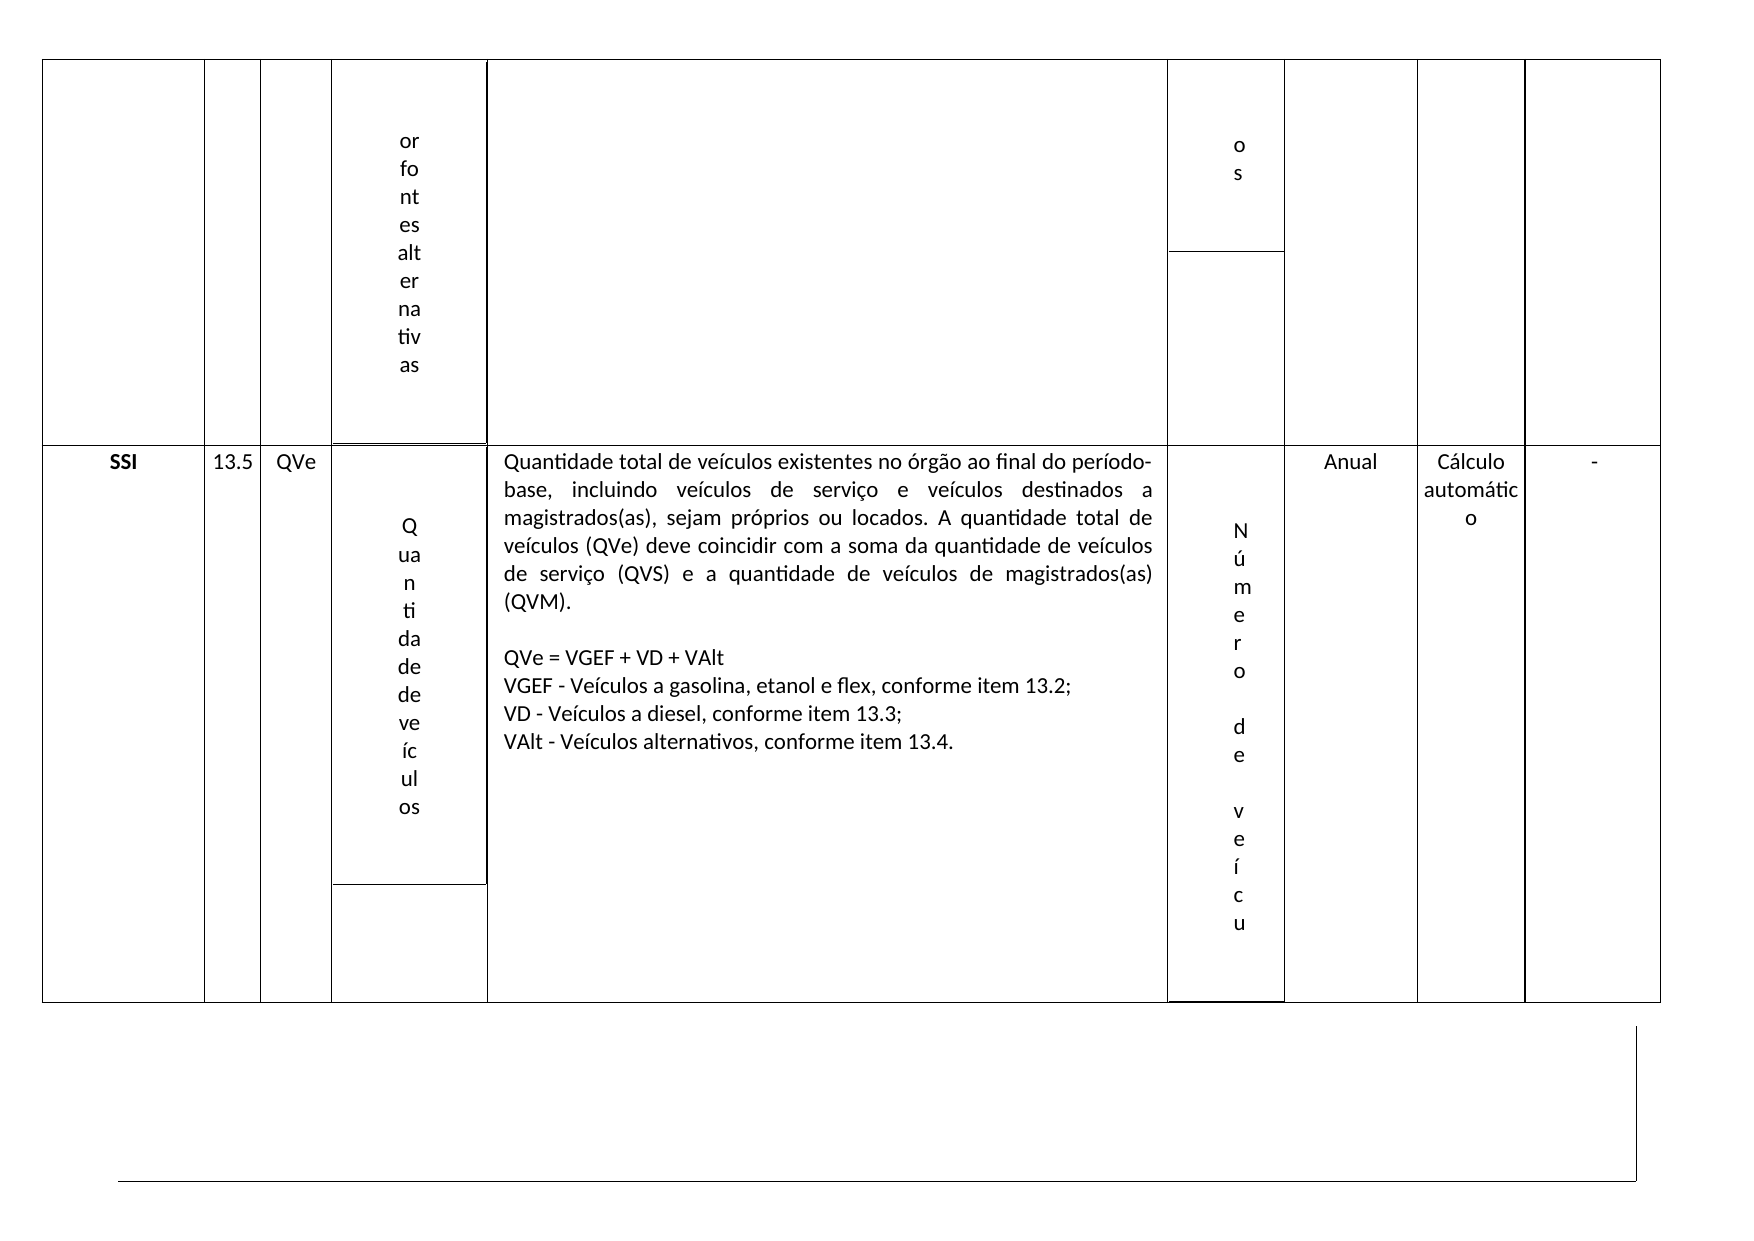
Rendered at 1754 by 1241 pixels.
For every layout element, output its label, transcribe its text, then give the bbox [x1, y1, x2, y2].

table_cell QVe [261, 446, 331, 1002]
table_cell SSI [43, 446, 204, 1002]
table_cell Quantidade de veículos [332, 446, 487, 1002]
table_cell [1526, 60, 1660, 444]
table_cell or fontes alternativas [332, 60, 487, 444]
table_cell [1418, 60, 1524, 444]
table_cell 13.5 [205, 446, 260, 1002]
table_cell [1285, 60, 1417, 444]
table_cell Número de veícu [1168, 446, 1284, 1002]
table_cell - [1526, 446, 1660, 1002]
table_cell [488, 60, 1167, 444]
table_cell [261, 60, 331, 444]
table_cell [205, 60, 260, 444]
table_cell os [1168, 60, 1284, 444]
table_cell Anual [1285, 446, 1417, 1002]
table_cell Cálculo automático [1418, 446, 1524, 1002]
table_cell Quantidade total de veículos existentes no órgão ao final do período-base, incluindo veículos de serviço e veículos destinados a magistrados(as), sejam próprios ou locados. A quantidade total de veículos (QVe) deve coincidir com a soma da quantidade de veículos de serviço (QVS) e a quantidade de veículos de magistrados(as) (QVM). QVe = VGEF + VD + VAlt VGEF - Veículos a gasolina, etanol e flex, conforme item 13.2; VD - Veículos a diesel, conforme item 13.3; VAlt - Veículos alternativos, conforme item 13.4. [488, 446, 1167, 1002]
table_cell [43, 60, 204, 444]
